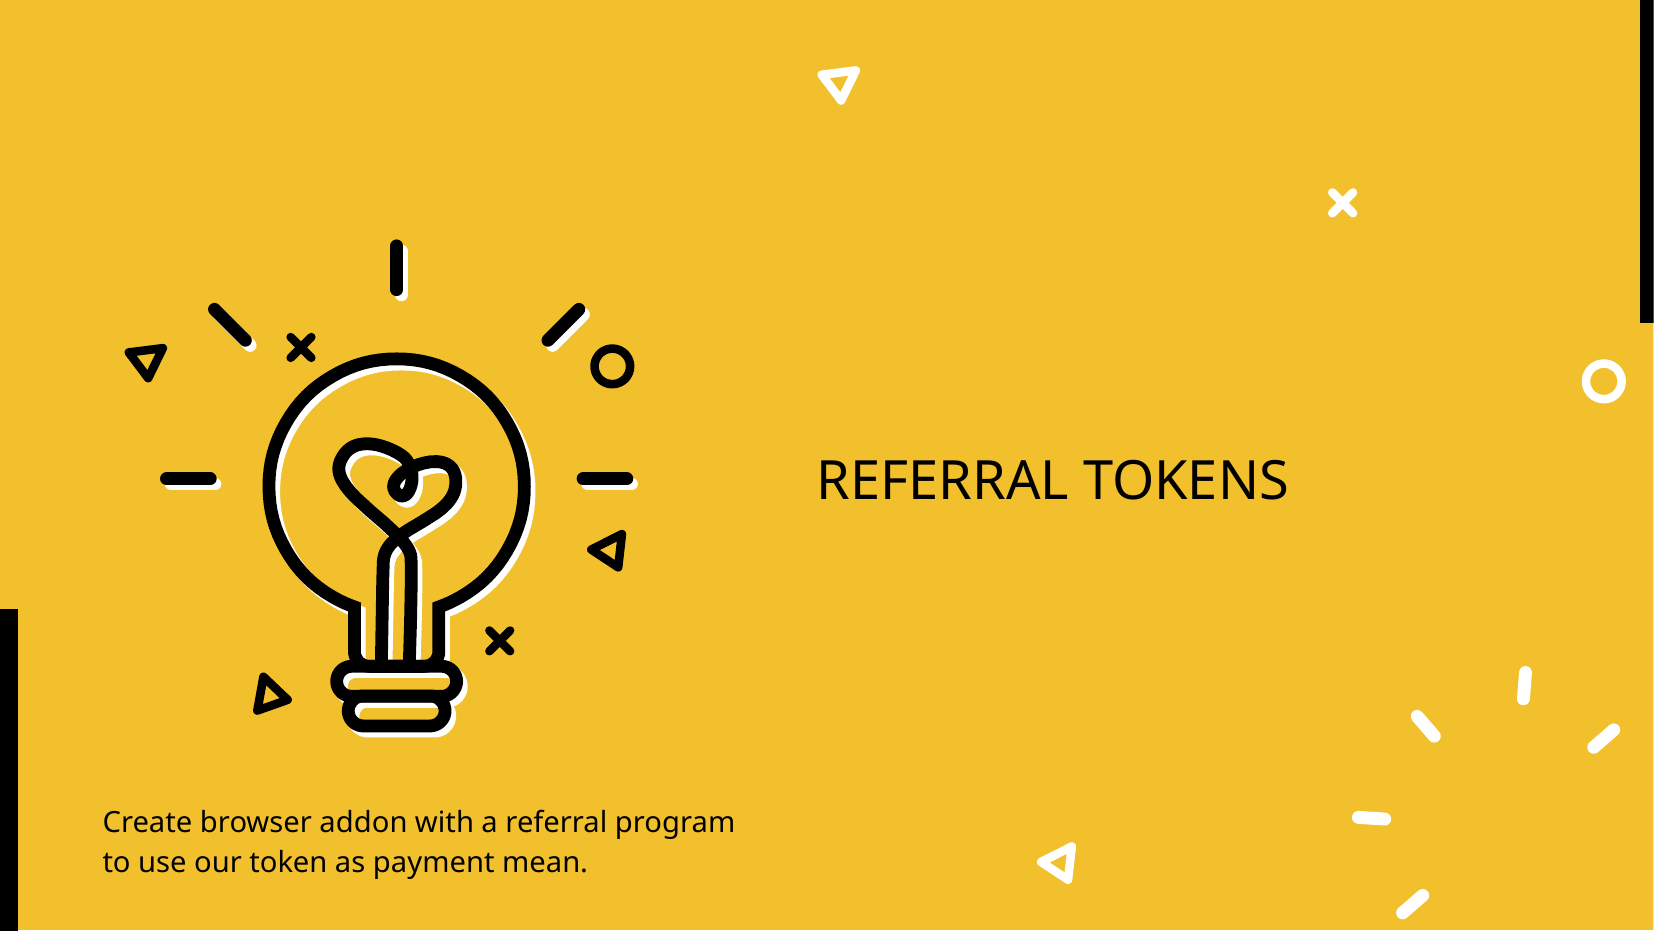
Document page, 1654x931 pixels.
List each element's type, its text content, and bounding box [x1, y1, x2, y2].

text_box Create browser addon with a referral program to use our token as payment mean. [102, 800, 763, 881]
title REFERRAL TOKENS [816, 404, 1454, 553]
